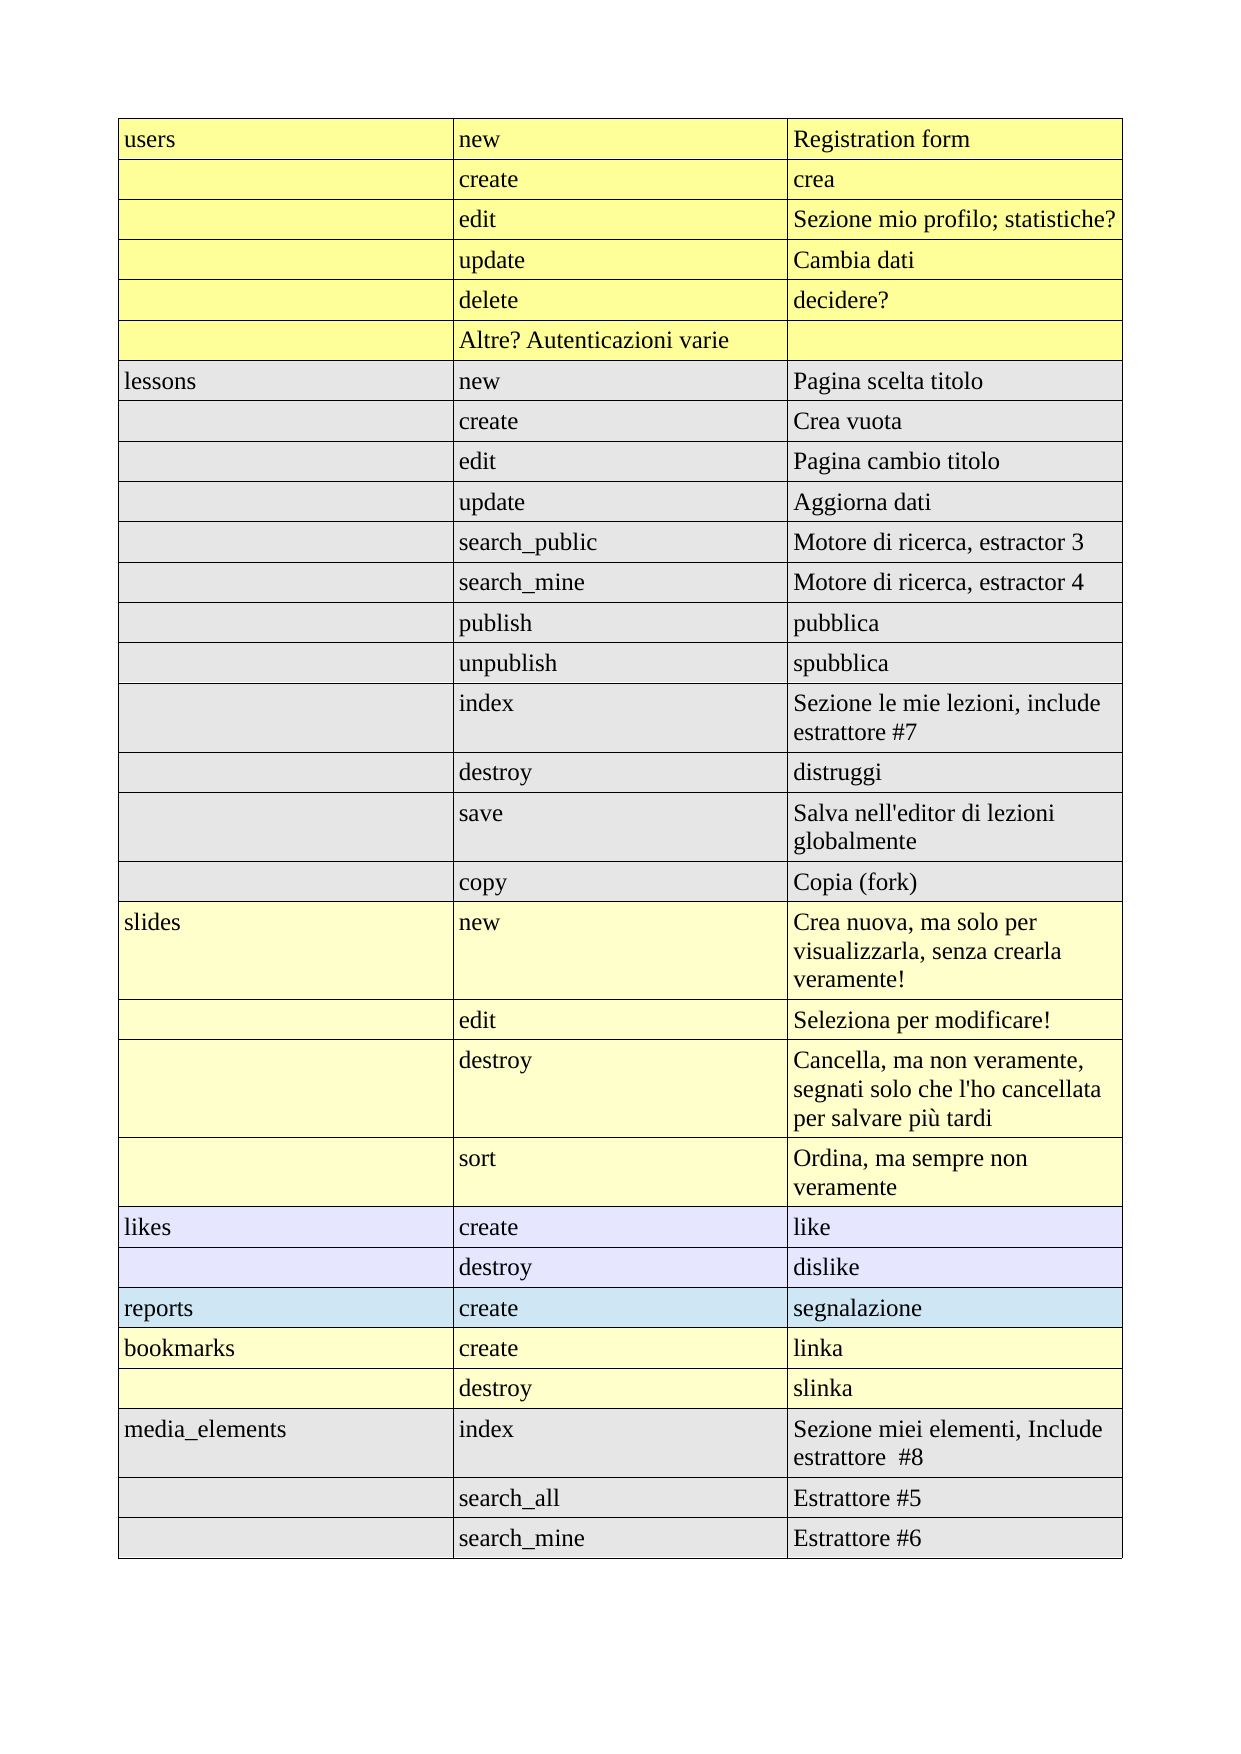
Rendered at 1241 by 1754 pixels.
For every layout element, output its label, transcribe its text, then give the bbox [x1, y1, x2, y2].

table_cell reports [119, 1288, 453, 1327]
table_cell update [454, 482, 787, 521]
table_cell [119, 862, 453, 901]
table_cell edit [454, 1000, 787, 1039]
table_cell create [454, 1207, 787, 1247]
table_cell create [454, 160, 787, 199]
table_cell Aggiorna dati [788, 482, 1122, 521]
table_cell Sezione mio profilo; statistiche? [788, 200, 1122, 239]
table_cell [119, 200, 453, 239]
table_cell spubblica [788, 643, 1122, 682]
table_cell [119, 684, 453, 752]
table_cell Sezione le mie lezioni, include estrattore #7 [788, 684, 1122, 752]
table_cell [119, 793, 453, 861]
table_cell copy [454, 862, 787, 901]
table_cell update [454, 240, 787, 279]
table_cell unpublish [454, 643, 787, 682]
table_cell [119, 280, 453, 320]
table_cell Pagina scelta titolo [788, 361, 1122, 400]
table_cell Ordina, ma sempre non veramente [788, 1138, 1122, 1206]
table_cell slides [119, 902, 453, 999]
table_cell decidere? [788, 280, 1122, 320]
table_cell crea [788, 160, 1122, 199]
table_cell Seleziona per modificare! [788, 1000, 1122, 1039]
table_cell new [454, 119, 787, 158]
table_cell [119, 1040, 453, 1137]
table_cell create [454, 401, 787, 441]
table_cell destroy [454, 753, 787, 792]
table_cell likes [119, 1207, 453, 1247]
table_cell create [454, 1288, 787, 1327]
table_cell Altre? Autenticazioni varie [454, 321, 787, 360]
table_cell [119, 160, 453, 199]
table_cell new [454, 361, 787, 400]
table_cell linka [788, 1328, 1122, 1367]
table_cell destroy [454, 1248, 787, 1287]
table_cell users [119, 119, 453, 158]
table_cell Motore di ricerca, estractor 3 [788, 522, 1122, 562]
table_cell [119, 482, 453, 521]
table_cell edit [454, 442, 787, 481]
table_cell [119, 563, 453, 602]
table_cell [119, 1518, 453, 1557]
table_cell [119, 321, 453, 360]
table_cell pubblica [788, 603, 1122, 642]
table_cell index [454, 1409, 787, 1477]
table_cell delete [454, 280, 787, 320]
table_cell destroy [454, 1369, 787, 1408]
table_cell lessons [119, 361, 453, 400]
table_cell bookmarks [119, 1328, 453, 1367]
table_cell save [454, 793, 787, 861]
table_cell Estrattore #6 [788, 1518, 1122, 1557]
table_cell Cancella, ma non veramente, segnati solo che l'ho cancellata per salvare più tardi [788, 1040, 1122, 1137]
table_cell [119, 1248, 453, 1287]
table_cell slinka [788, 1369, 1122, 1408]
table_cell [119, 522, 453, 562]
table_cell Estrattore #5 [788, 1478, 1122, 1517]
table_cell sort [454, 1138, 787, 1206]
table_cell dislike [788, 1248, 1122, 1287]
table_cell index [454, 684, 787, 752]
table_cell Crea nuova, ma solo per visualizzarla, senza crearla veramente! [788, 902, 1122, 999]
table_cell destroy [454, 1040, 787, 1137]
table_cell [119, 753, 453, 792]
table_cell segnalazione [788, 1288, 1122, 1327]
table_cell edit [454, 200, 787, 239]
table_cell distruggi [788, 753, 1122, 792]
table_cell [119, 1369, 453, 1408]
table_cell [119, 643, 453, 682]
table_cell search_all [454, 1478, 787, 1517]
table_cell new [454, 902, 787, 999]
table_cell Copia (fork) [788, 862, 1122, 901]
table_cell search_mine [454, 1518, 787, 1557]
table_cell [119, 240, 453, 279]
table_cell Crea vuota [788, 401, 1122, 441]
table_cell publish [454, 603, 787, 642]
table_cell [788, 321, 1122, 360]
table_cell Sezione miei elementi, Include estrattore #8 [788, 1409, 1122, 1477]
table_cell [119, 1478, 453, 1517]
table_cell Motore di ricerca, estractor 4 [788, 563, 1122, 602]
table_cell [119, 442, 453, 481]
table_cell Cambia dati [788, 240, 1122, 279]
table_cell [119, 1138, 453, 1206]
table_cell Salva nell'editor di lezioni globalmente [788, 793, 1122, 861]
table_cell [119, 401, 453, 441]
table_cell Pagina cambio titolo [788, 442, 1122, 481]
table_cell search_mine [454, 563, 787, 602]
table_cell media_elements [119, 1409, 453, 1477]
table_cell create [454, 1328, 787, 1367]
table_cell [119, 603, 453, 642]
table_cell [119, 1000, 453, 1039]
table_cell search_public [454, 522, 787, 562]
table_cell Registration form [788, 119, 1122, 158]
table_cell like [788, 1207, 1122, 1247]
